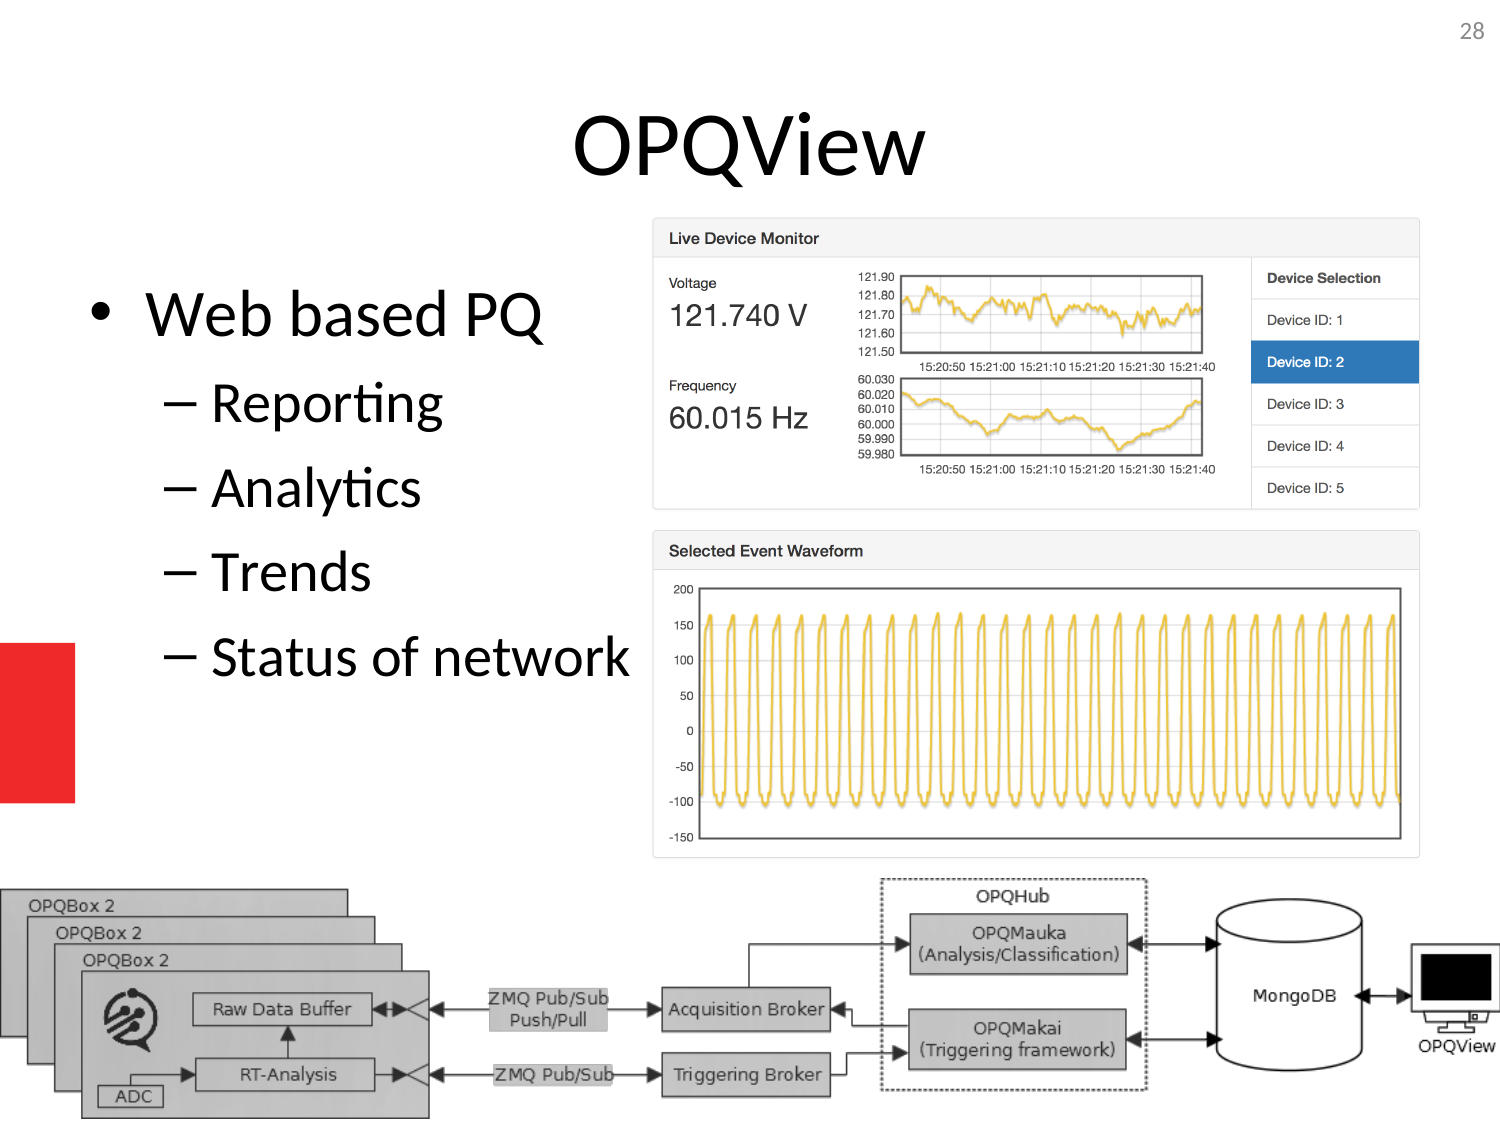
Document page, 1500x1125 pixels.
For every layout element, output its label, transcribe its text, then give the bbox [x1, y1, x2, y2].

picture [0, 878, 1500, 1119]
text_box [1149, 0, 1500, 60]
picture [645, 209, 1431, 866]
text_box Web based PQ Reporting Analytics Trends Status of network [75, 262, 1426, 878]
text_box OPQView [75, 45, 1426, 233]
